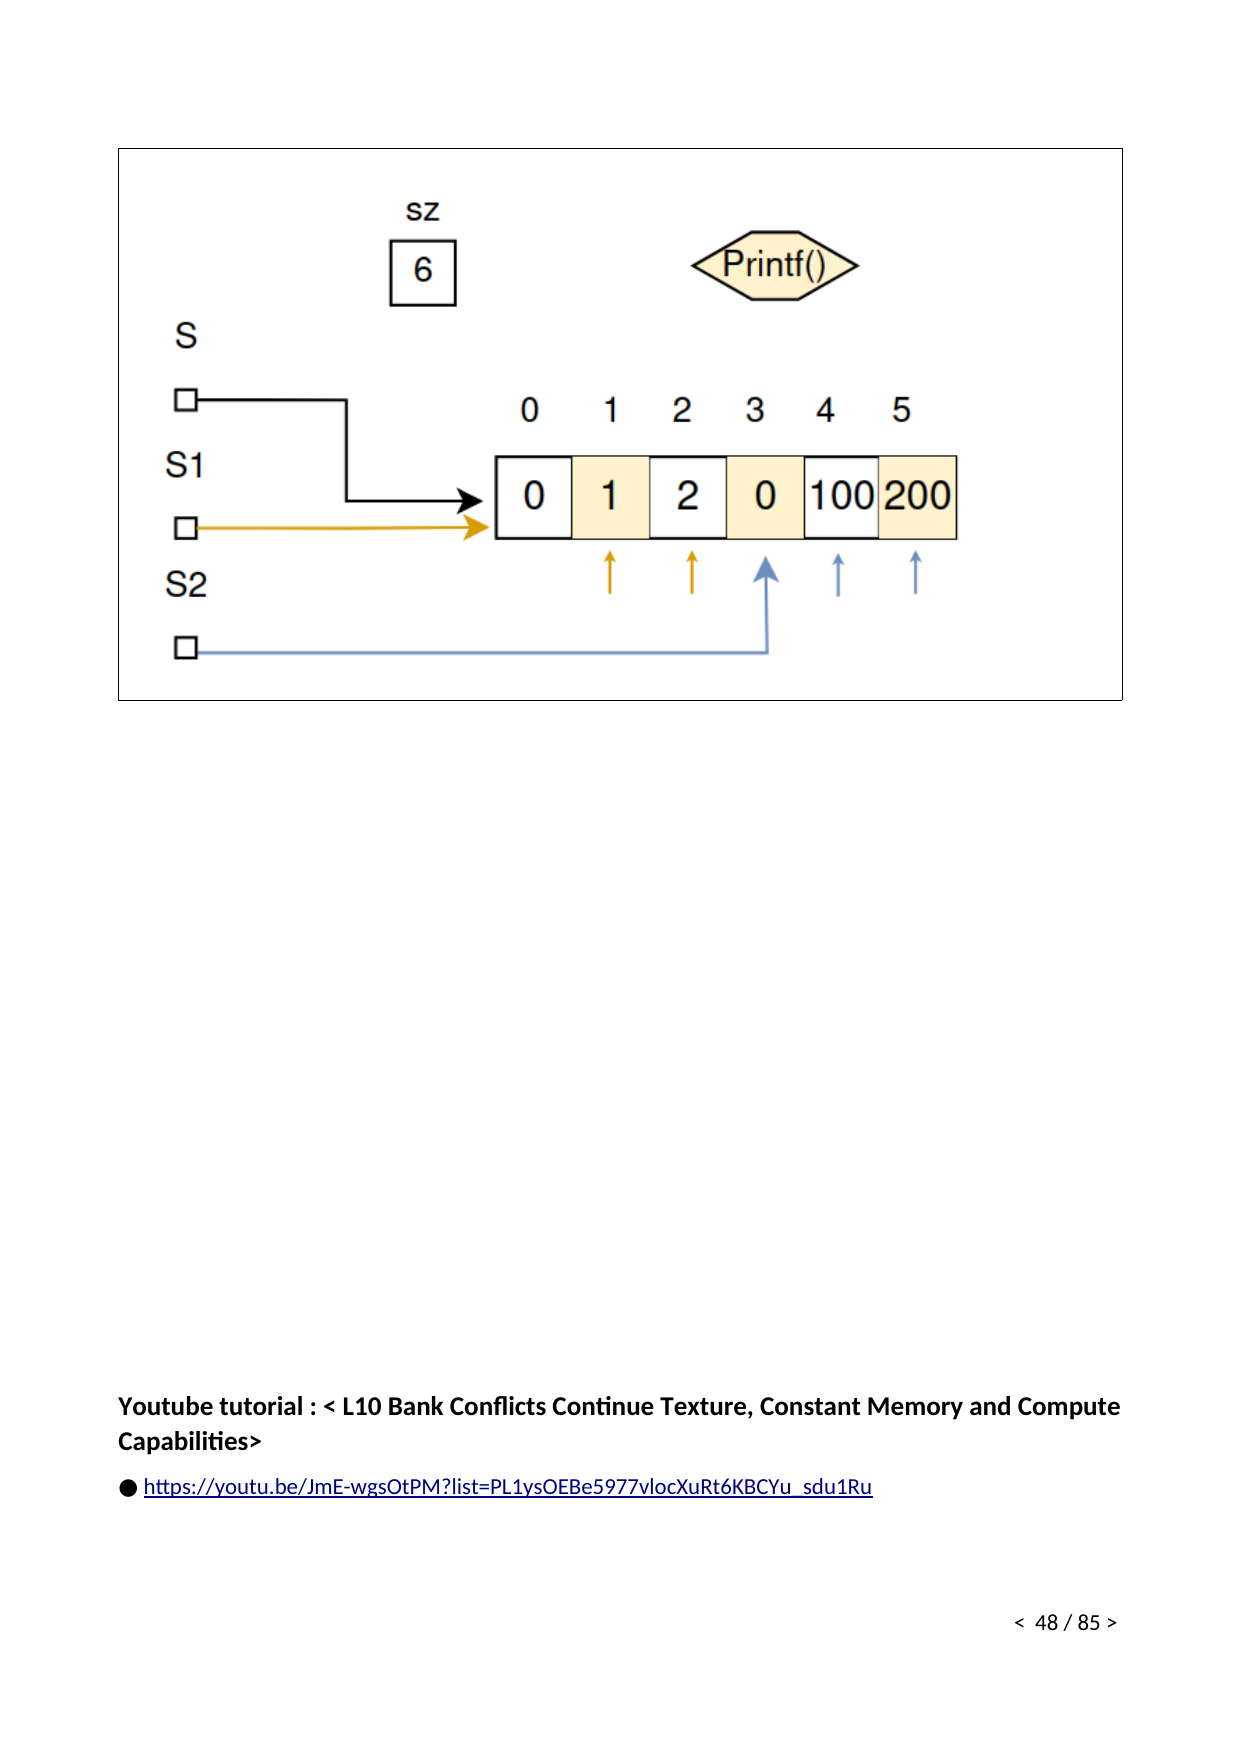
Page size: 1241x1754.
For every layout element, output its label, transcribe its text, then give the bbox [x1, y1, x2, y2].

picture [121, 150, 1119, 697]
text ● https://youtu.be/JmE-wgsOtPM?list=PL1ysOEBe5977vlocXuRt6KBCYu_sdu1Ru [118, 1472, 1122, 1500]
subtitle Youtube tutorial : < L10 Bank Conflicts Continue Texture, Constant Memory and Compute Capabilities> [118, 1389, 1122, 1457]
